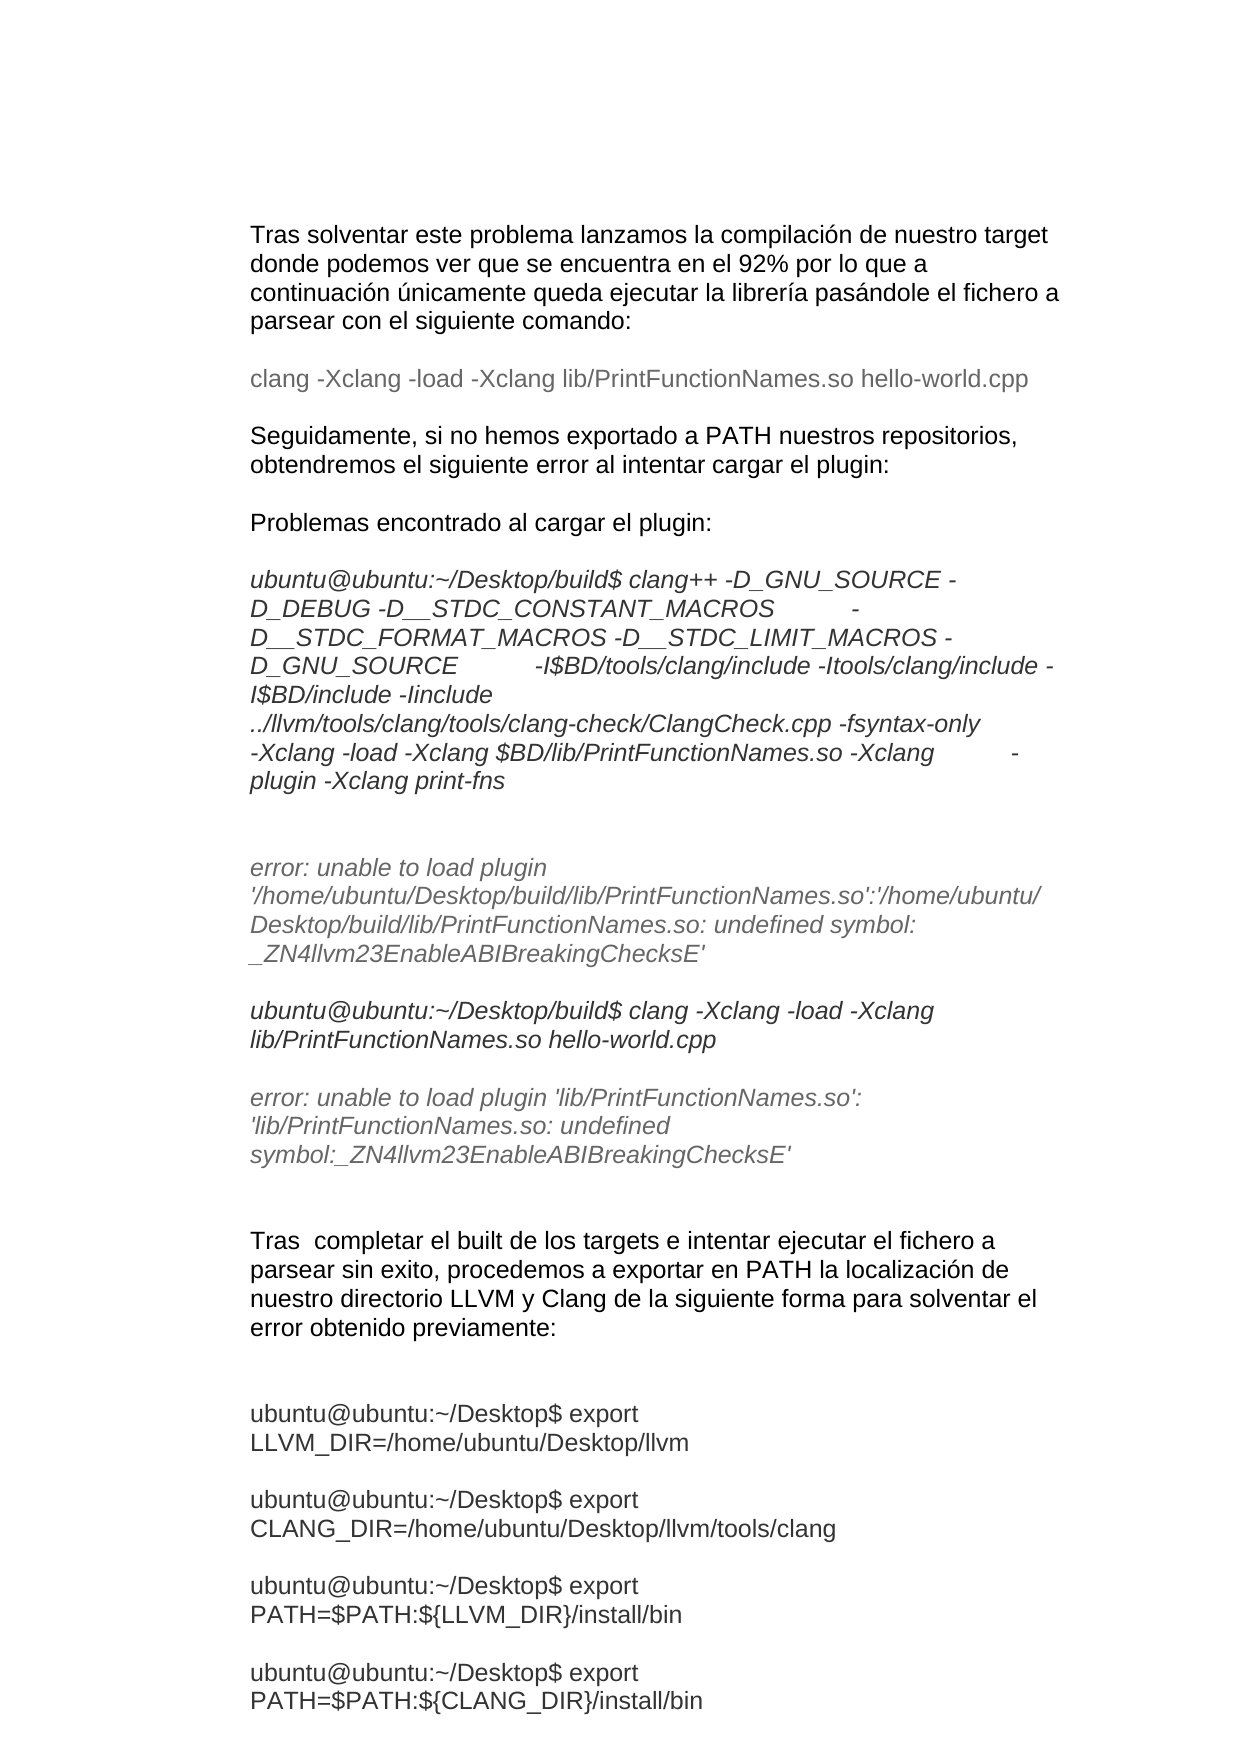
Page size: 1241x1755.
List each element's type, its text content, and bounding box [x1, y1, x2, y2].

text Tras completar el built de los targets e intentar ejecutar el fichero a parsear sin exito, procedemos a exportar en PATH la localización de nuestro directorio LLVM y Clang de la siguiente forma para solventar el error obtenido previamente: [250, 1226, 1065, 1341]
text error: unable to load plugin '/home/ubuntu/Desktop/build/lib/PrintFunctionNames.so':'/home/ubuntu/Desktop/build/lib/PrintFunctionNames.so: undefined symbol: _ZN4llvm23EnableABIBreakingChecksE' [250, 852, 1065, 967]
text Tras solventar este problema lanzamos la compilación de nuestro target donde podemos ver que se encuentra en el 92% por lo que a continuación únicamente queda ejecutar la librería pasándole el fichero a parsear con el siguiente comando: [250, 220, 1065, 335]
text Problemas encontrado al cargar el plugin: [250, 507, 1065, 536]
text ubuntu@ubuntu:~/Desktop$ export PATH=$PATH:${LLVM_DIR}/install/bin [250, 1571, 1065, 1629]
text ubuntu@ubuntu:~/Desktop$ export LLVM_DIR=/home/ubuntu/Desktop/llvm [250, 1399, 1065, 1456]
text ubuntu@ubuntu:~/Desktop$ export CLANG_DIR=/home/ubuntu/Desktop/llvm/tools/clang [250, 1485, 1065, 1542]
text ubuntu@ubuntu:~/Desktop/build$ clang -Xclang -load -Xclang lib/PrintFunctionNames.so hello-world.cpp [250, 996, 1065, 1054]
text ubuntu@ubuntu:~/Desktop$ export PATH=$PATH:${CLANG_DIR}/install/bin [250, 1657, 1065, 1715]
text Seguidamente, si no hemos exportado a PATH nuestros repositorios, obtendremos el siguiente error al intentar cargar el plugin: [250, 421, 1065, 479]
text ubuntu@ubuntu:~/Desktop/build$ clang++ -D_GNU_SOURCE -D_DEBUG -D__STDC_CONSTANT_MACROS -D__STDC_FORMAT_MACROS -D__STDC_LIMIT_MACROS -D_GNU_SOURCE -I$BD/tools/clang/include -Itools/clang/include -I$BD/include -Iinclude ../llvm/tools/clang/tools/clang-check/ClangCheck.cpp -fsyntax-only -Xclang -load -Xclang $BD/lib/PrintFunctionNames.so -Xclang -plugin -Xclang print-fns [250, 565, 1065, 795]
text error: unable to load plugin 'lib/PrintFunctionNames.so': 'lib/PrintFunctionNames.so: undefined symbol:_ZN4llvm23EnableABIBreakingChecksE' [250, 1082, 1065, 1169]
text clang -Xclang -load -Xclang lib/PrintFunctionNames.so hello-world.cpp [250, 364, 1065, 392]
